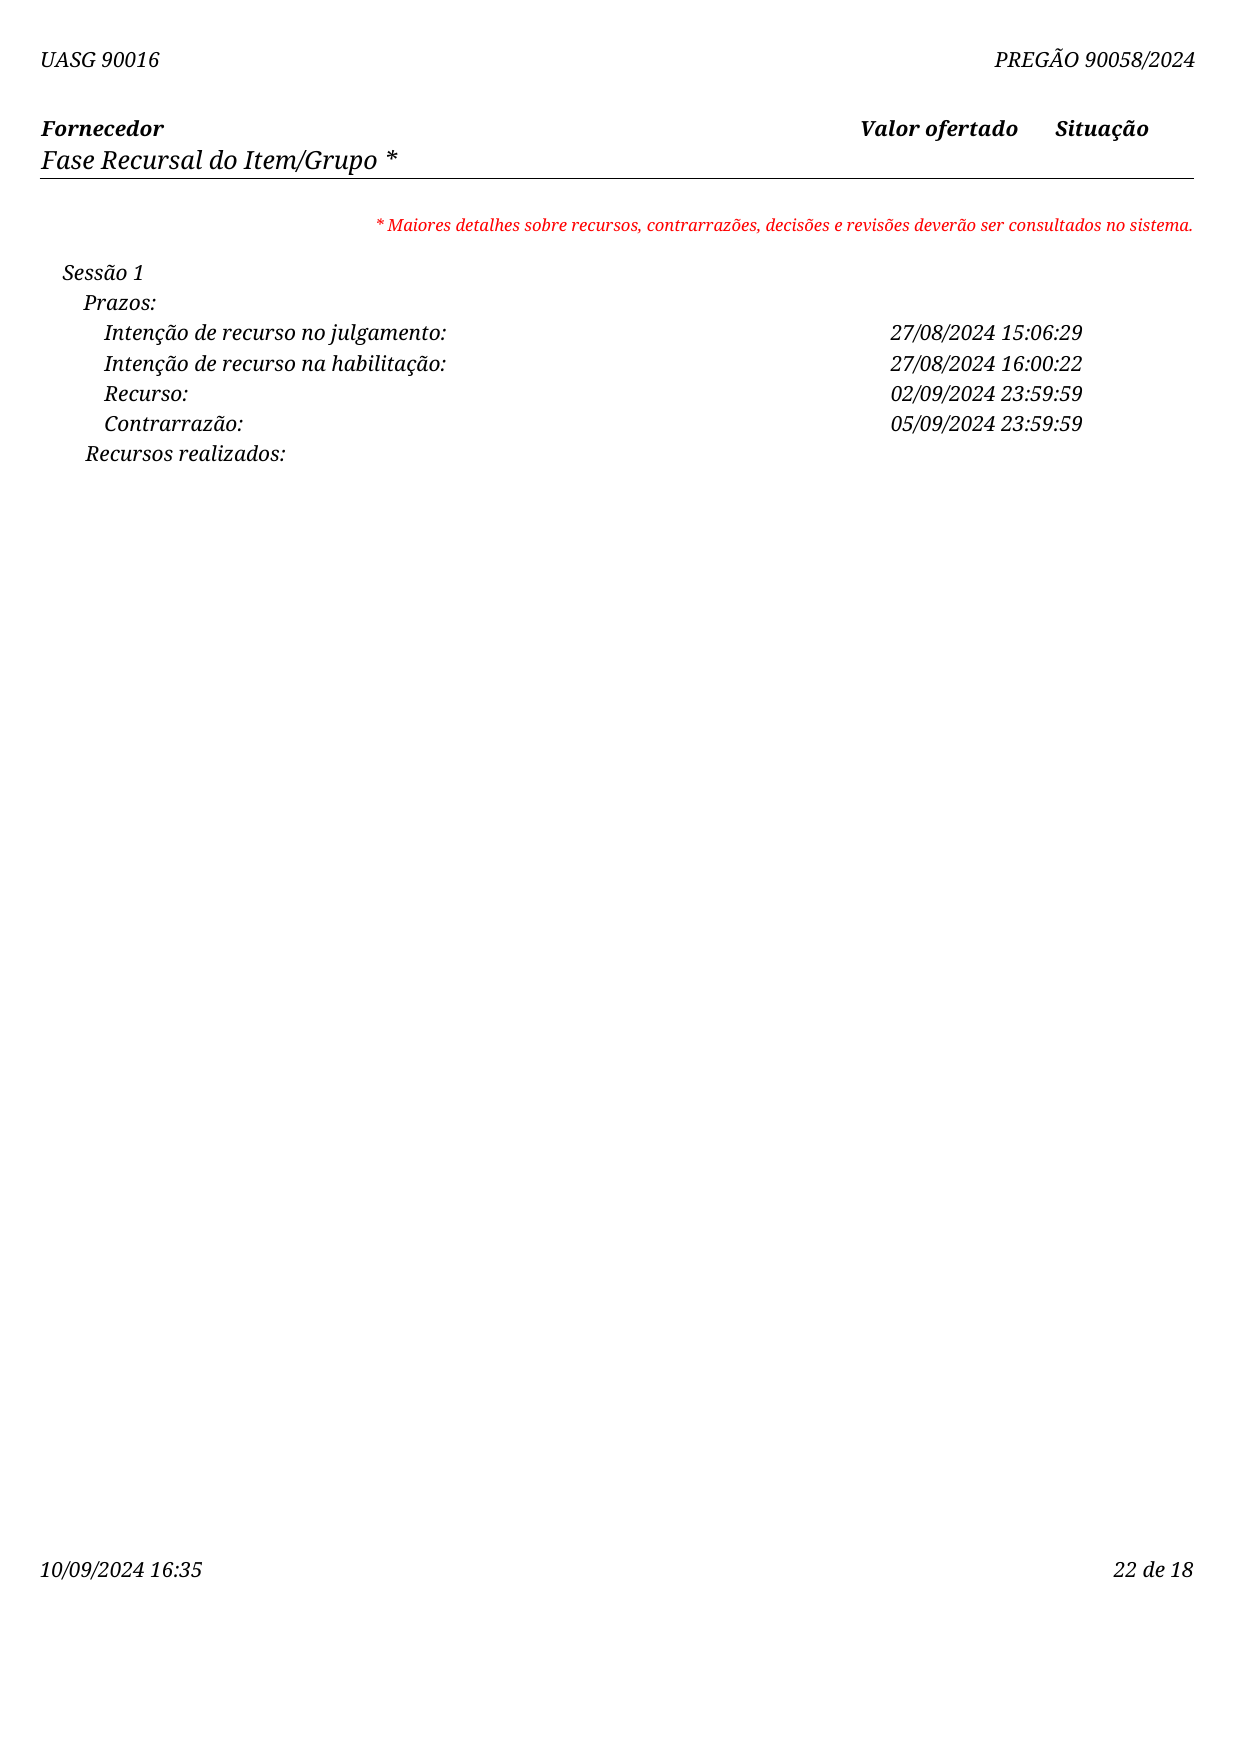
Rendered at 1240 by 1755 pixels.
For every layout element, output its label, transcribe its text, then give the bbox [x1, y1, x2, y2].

text Recursos realizados: [85, 439, 1196, 468]
table_cell 27/08/2024 15:06:29 [518, 319, 1085, 349]
table_cell 02/09/2024 23:59:59 [518, 379, 1085, 409]
table_header Sessão 1 Prazos: [63, 258, 518, 318]
table_header [518, 258, 1085, 318]
table_cell 27/08/2024 16:00:22 [518, 349, 1085, 379]
table_cell 05/09/2024 23:59:59 [518, 409, 1085, 439]
table_cell Contrarrazão: [63, 409, 518, 439]
text * Maiores detalhes sobre recursos, contrarrazões, decisões e revisões deverão ser consultados no sistema. [39, 214, 1196, 237]
subtitle Fase Recursal do Item/Grupo * [41, 142, 1196, 176]
table_cell Recurso: [63, 379, 518, 409]
table_cell Intenção de recurso no julgamento: [63, 319, 518, 349]
table_cell Intenção de recurso na habilitação: [63, 349, 518, 379]
